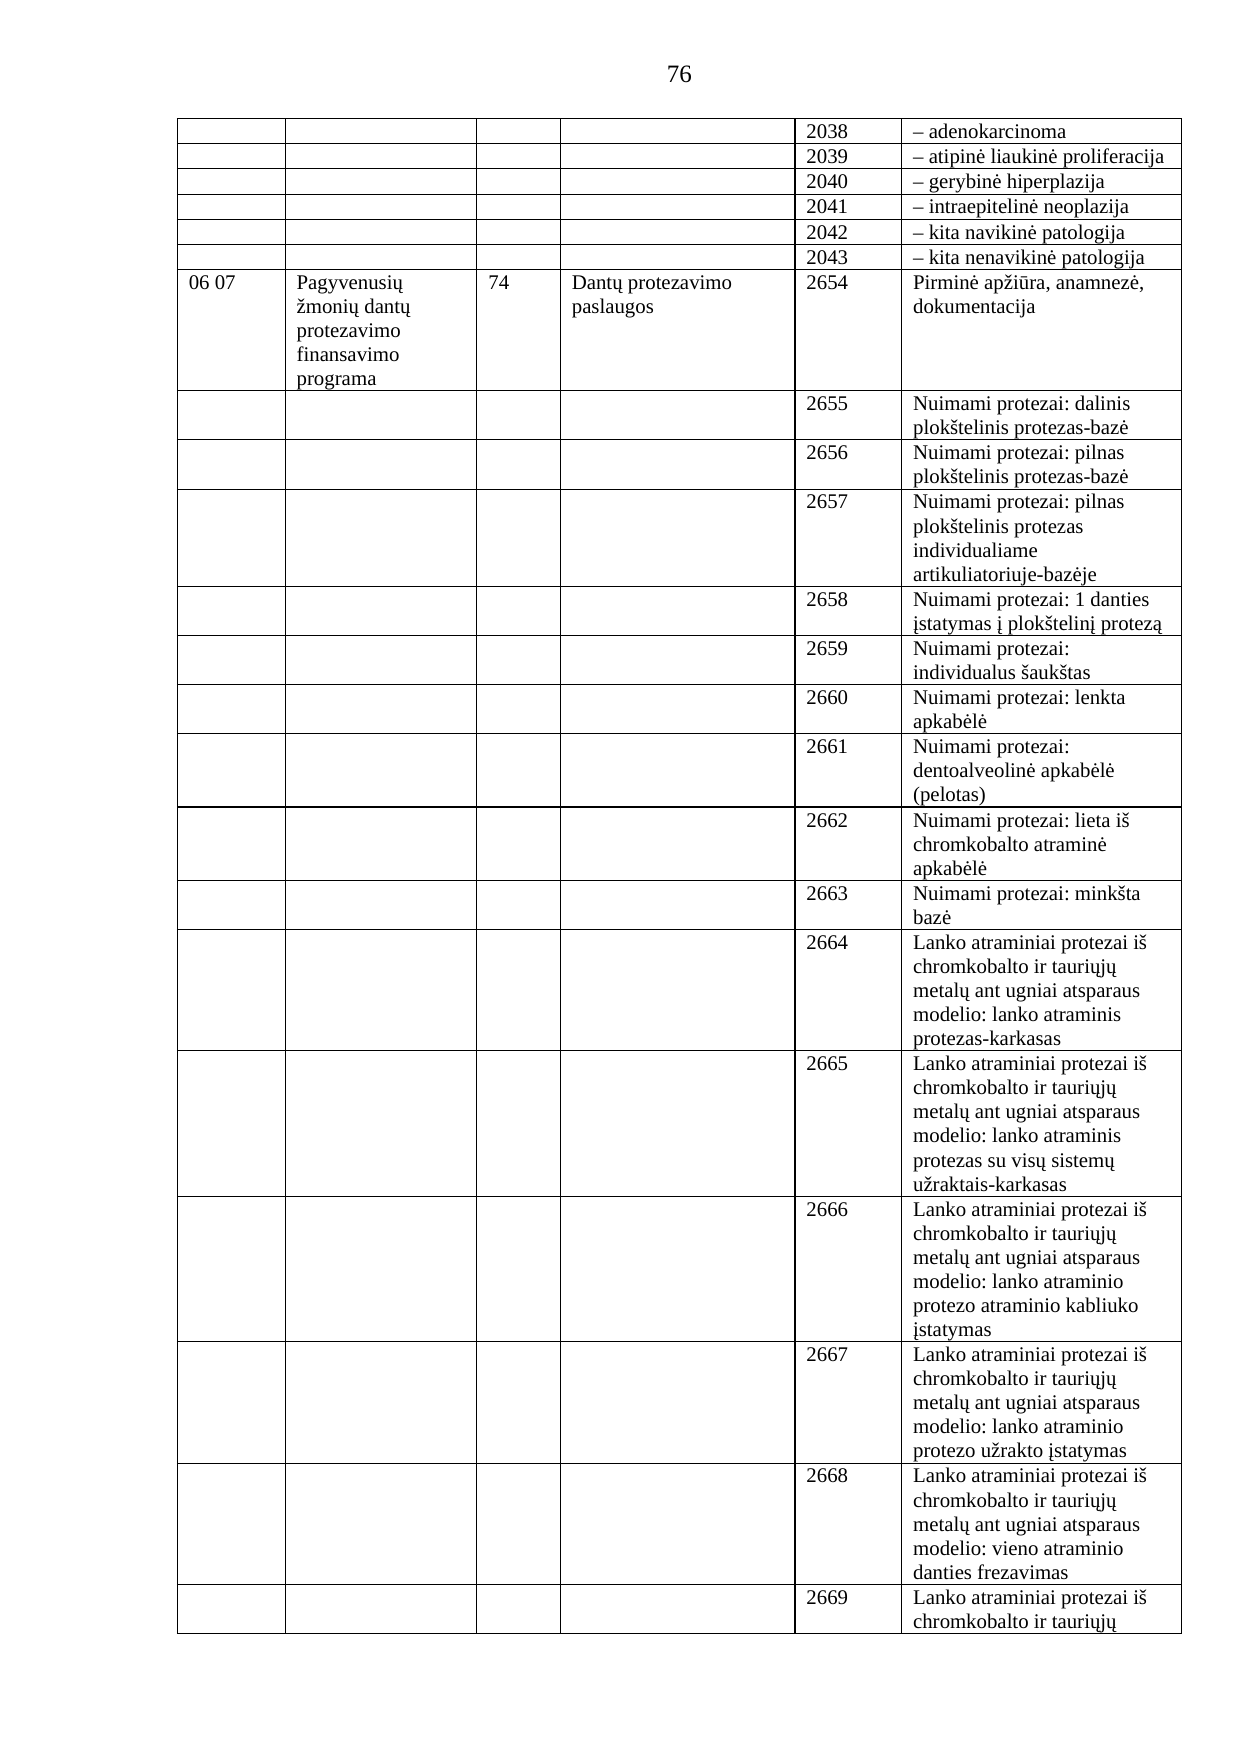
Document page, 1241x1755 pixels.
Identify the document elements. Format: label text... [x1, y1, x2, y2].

table_cell 2655 [796, 391, 901, 439]
table_cell [477, 636, 560, 684]
table_cell 2666 [796, 1197, 901, 1341]
table_cell 2043 [796, 245, 901, 269]
table_cell [477, 245, 560, 269]
table_cell [561, 734, 794, 806]
table_cell [178, 1051, 285, 1196]
table_cell [286, 808, 476, 880]
table_cell [561, 144, 794, 168]
table_cell 2665 [796, 1051, 901, 1196]
table_cell [561, 169, 794, 193]
table_cell 2668 [796, 1464, 901, 1584]
table_cell 2038 [796, 119, 901, 143]
table_cell Lanko atraminiai protezai iš chromkobalto ir tauriųjų metalų ant ugniai atsparaus modelio: lanko atraminis protezas su visų sistemų užraktais-karkasas [902, 1051, 1181, 1196]
table_cell 06 07 [178, 270, 285, 390]
table_cell 2041 [796, 195, 901, 218]
table_cell 2662 [796, 808, 901, 880]
table_cell [178, 440, 285, 488]
table_cell [286, 1342, 476, 1462]
table_cell [286, 1197, 476, 1341]
table_cell 2040 [796, 169, 901, 193]
table_cell 2042 [796, 220, 901, 244]
table_cell [286, 685, 476, 733]
table_cell [178, 490, 285, 586]
table_cell [561, 1051, 794, 1196]
table_cell [561, 391, 794, 439]
table_cell [286, 930, 476, 1050]
table_cell [286, 881, 476, 929]
table_cell [178, 245, 285, 269]
table_cell [178, 144, 285, 168]
table_cell [561, 636, 794, 684]
table_cell Lanko atraminiai protezai iš chromkobalto ir tauriųjų [902, 1585, 1181, 1633]
table_cell – kita nenavikinė patologija [902, 245, 1181, 269]
table_cell 2656 [796, 440, 901, 488]
table_cell 2654 [796, 270, 901, 390]
table_cell – adenokarcinoma [902, 119, 1181, 143]
table_cell [477, 391, 560, 439]
table_cell 2661 [796, 734, 901, 806]
table_cell [477, 881, 560, 929]
table_cell 2039 [796, 144, 901, 168]
table_cell [178, 808, 285, 880]
table_cell 2658 [796, 587, 901, 635]
table_cell [286, 391, 476, 439]
table_cell 74 [477, 270, 560, 390]
table_cell 2667 [796, 1342, 901, 1462]
table_cell [178, 220, 285, 244]
table_cell Dantų protezavimo paslaugos [561, 270, 794, 390]
table_cell Pagyvenusių žmonių dantų protezavimo finansavimo programa [286, 270, 476, 390]
table_cell [178, 734, 285, 806]
table_cell [477, 195, 560, 218]
table_cell [178, 1585, 285, 1633]
table_cell [286, 734, 476, 806]
table_cell [178, 636, 285, 684]
table_cell Lanko atraminiai protezai iš chromkobalto ir tauriųjų metalų ant ugniai atsparaus modelio: lanko atraminis protezas-karkasas [902, 930, 1181, 1050]
table_cell [561, 1585, 794, 1633]
table_cell Nuimami protezai: pilnas plokštelinis protezas-bazė [902, 440, 1181, 488]
table_cell [178, 391, 285, 439]
table_cell [561, 119, 794, 143]
table_cell 2659 [796, 636, 901, 684]
table_cell 2657 [796, 490, 901, 586]
table_cell [477, 734, 560, 806]
table_cell [561, 1464, 794, 1584]
table_cell – intraepitelinė neoplazija [902, 195, 1181, 218]
table_cell [286, 169, 476, 193]
table_cell [286, 1051, 476, 1196]
table_cell [477, 1342, 560, 1462]
table_cell [561, 930, 794, 1050]
table_cell Nuimami protezai: minkšta bazė [902, 881, 1181, 929]
table_cell [286, 440, 476, 488]
table_cell Nuimami protezai: 1 danties įstatymas į plokštelinį protezą [902, 587, 1181, 635]
table_cell [561, 220, 794, 244]
table_cell Nuimami protezai: pilnas plokštelinis protezas individualiame artikuliatoriuje-bazėje [902, 490, 1181, 586]
table_cell [561, 1197, 794, 1341]
table_cell [561, 1342, 794, 1462]
table_cell [561, 490, 794, 586]
table_cell [477, 220, 560, 244]
table_cell 2663 [796, 881, 901, 929]
table_cell [477, 490, 560, 586]
table_cell [477, 1051, 560, 1196]
table_cell [561, 440, 794, 488]
table_cell Nuimami protezai: dentoalveolinė apkabėlė (pelotas) [902, 734, 1181, 806]
table_cell [178, 119, 285, 143]
table_cell [561, 808, 794, 880]
table_cell – kita navikinė patologija [902, 220, 1181, 244]
table_cell [477, 1464, 560, 1584]
table_cell – gerybinė hiperplazija [902, 169, 1181, 193]
table_cell [477, 440, 560, 488]
table_cell [561, 587, 794, 635]
table_cell [178, 195, 285, 218]
table_cell Nuimami protezai: lieta iš chromkobalto atraminė apkabėlė [902, 808, 1181, 880]
table_cell 2669 [796, 1585, 901, 1633]
table_cell [286, 119, 476, 143]
table_cell [477, 685, 560, 733]
table_cell – atipinė liaukinė proliferacija [902, 144, 1181, 168]
table_cell Pirminė apžiūra, anamnezė, dokumentacija [902, 270, 1181, 390]
table_cell [286, 490, 476, 586]
table_cell [561, 245, 794, 269]
table_cell Nuimami protezai: individualus šaukštas [902, 636, 1181, 684]
table_cell [178, 930, 285, 1050]
table_cell [286, 636, 476, 684]
table_cell [286, 144, 476, 168]
table_cell [286, 195, 476, 218]
table_cell Lanko atraminiai protezai iš chromkobalto ir tauriųjų metalų ant ugniai atsparaus modelio: lanko atraminio protezo atraminio kabliuko įstatymas [902, 1197, 1181, 1341]
table_cell [561, 195, 794, 218]
table_cell [286, 1464, 476, 1584]
table_cell [477, 808, 560, 880]
table_cell 2660 [796, 685, 901, 733]
table_cell [477, 169, 560, 193]
table_cell [178, 1197, 285, 1341]
table_cell Lanko atraminiai protezai iš chromkobalto ir tauriųjų metalų ant ugniai atsparaus modelio: lanko atraminio protezo užrakto įstatymas [902, 1342, 1181, 1462]
table_cell [286, 1585, 476, 1633]
table_cell [178, 587, 285, 635]
table_cell [178, 169, 285, 193]
table_cell [178, 1342, 285, 1462]
table_cell [477, 119, 560, 143]
table_cell Lanko atraminiai protezai iš chromkobalto ir tauriųjų metalų ant ugniai atsparaus modelio: vieno atraminio danties frezavimas [902, 1464, 1181, 1584]
table_cell [477, 144, 560, 168]
table_cell Nuimami protezai: dalinis plokštelinis protezas-bazė [902, 391, 1181, 439]
table_cell 2664 [796, 930, 901, 1050]
table_cell [477, 1197, 560, 1341]
table_cell [477, 1585, 560, 1633]
table_cell Nuimami protezai: lenkta apkabėlė [902, 685, 1181, 733]
table_cell [178, 1464, 285, 1584]
table_cell [477, 930, 560, 1050]
table_cell [286, 220, 476, 244]
table_cell [286, 587, 476, 635]
table_cell [561, 685, 794, 733]
table_cell [286, 245, 476, 269]
table_cell [178, 685, 285, 733]
table_cell [477, 587, 560, 635]
table_cell [178, 881, 285, 929]
table_cell [561, 881, 794, 929]
